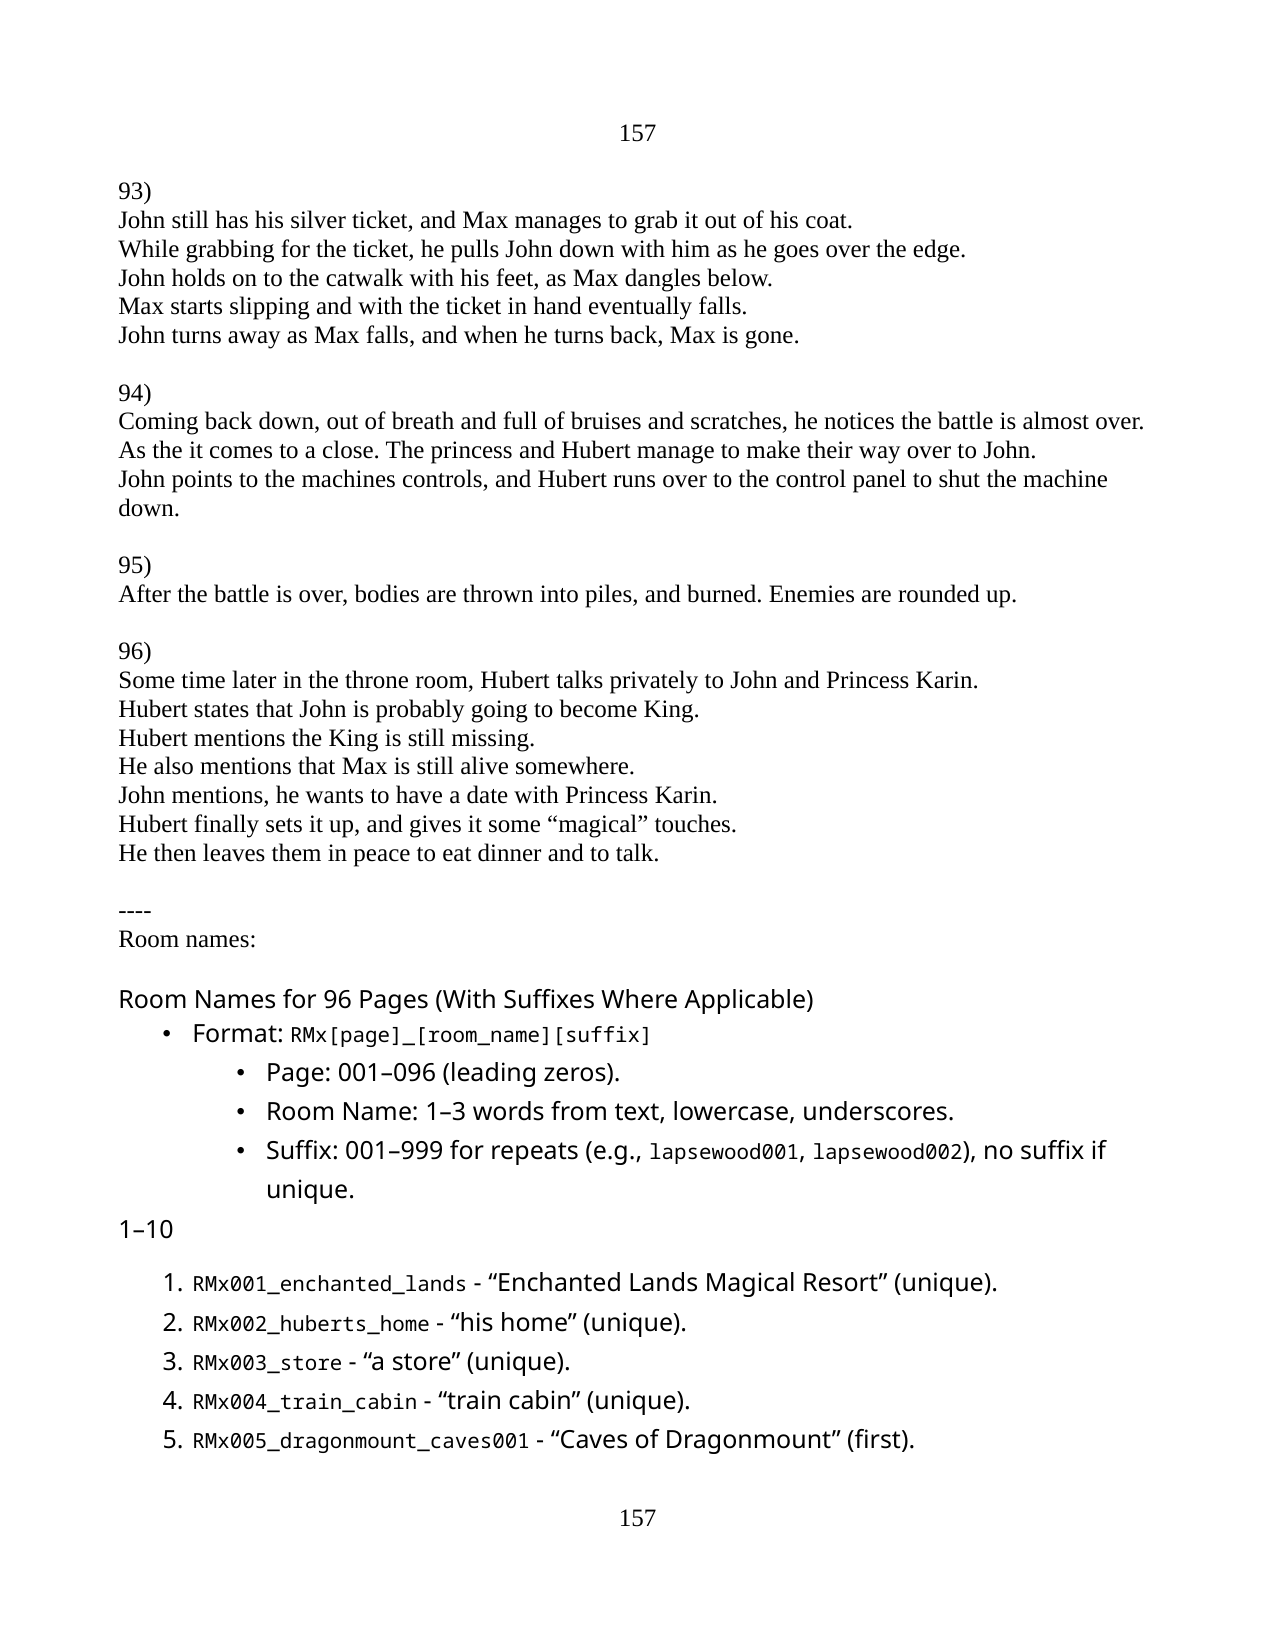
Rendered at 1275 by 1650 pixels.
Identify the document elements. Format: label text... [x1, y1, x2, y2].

list RMx003_store - “a store” (unique). [162, 1343, 1157, 1377]
text Hubert states that John is probably going to become King. [118, 694, 1157, 723]
text Some time later in the throne room, Hubert talks privately to John and Princess Karin. [118, 665, 1157, 694]
text John holds on to the catwalk with his feet, as Max dangles below. [118, 263, 1157, 291]
list RMx004_train_cabin - “train cabin” (unique). [162, 1382, 1157, 1417]
text Hubert finally sets it up, and gives it some “magical” touches. [118, 809, 1157, 838]
text 94) [118, 378, 1157, 406]
list Suffix: 001–999 for repeats (e.g., lapsewood001, lapsewood002), no suffix if unique. [236, 1133, 1157, 1206]
text 1–10 [118, 1211, 1157, 1245]
text 96) [118, 636, 1157, 665]
text He then leaves them in peace to eat dinner and to talk. [118, 838, 1157, 866]
list RMx005_dragonmount_caves001 - “Caves of Dragonmount” (first). [162, 1422, 1157, 1456]
text While grabbing for the ticket, he pulls John down with him as he goes over the edge. [118, 234, 1157, 263]
list Page: 001–096 (leading zeros). [236, 1054, 1157, 1089]
text 93) [118, 176, 1157, 205]
text As the it comes to a close. The princess and Hubert manage to make their way over to John. [118, 435, 1157, 464]
text John points to the machines controls, and Hubert runs over to the control panel to shut the machine down. [118, 464, 1157, 521]
text After the battle is over, bodies are thrown into piles, and burned. Enemies are rounded up. [118, 579, 1157, 608]
list RMx002_huberts_home - “his home” (unique). [162, 1304, 1157, 1338]
text John turns away as Max falls, and when he turns back, Max is gone. [118, 320, 1157, 349]
text 95) [118, 550, 1157, 579]
text Max starts slipping and with the ticket in hand eventually falls. [118, 291, 1157, 320]
text Room Names for 96 Pages (With Suffixes Where Applicable) [118, 981, 1157, 1015]
text John mentions, he wants to have a date with Princess Karin. [118, 780, 1157, 809]
text Hubert mentions the King is still missing. [118, 723, 1157, 751]
text John still has his silver ticket, and Max manages to grab it out of his coat. [118, 205, 1157, 234]
text He also mentions that Max is still alive somewhere. [118, 751, 1157, 780]
list Format: RMx[page]_[room_name][suffix] [162, 1015, 1157, 1049]
list RMx001_enchanted_lands - “Enchanted Lands Magical Resort” (unique). [162, 1265, 1157, 1299]
text Coming back down, out of breath and full of bruises and scratches, he notices the battle is almost over. [118, 406, 1157, 435]
text Room names: [118, 924, 1157, 953]
list Room Name: 1–3 words from text, lowercase, underscores. [236, 1094, 1157, 1128]
text ---- [118, 895, 1157, 924]
